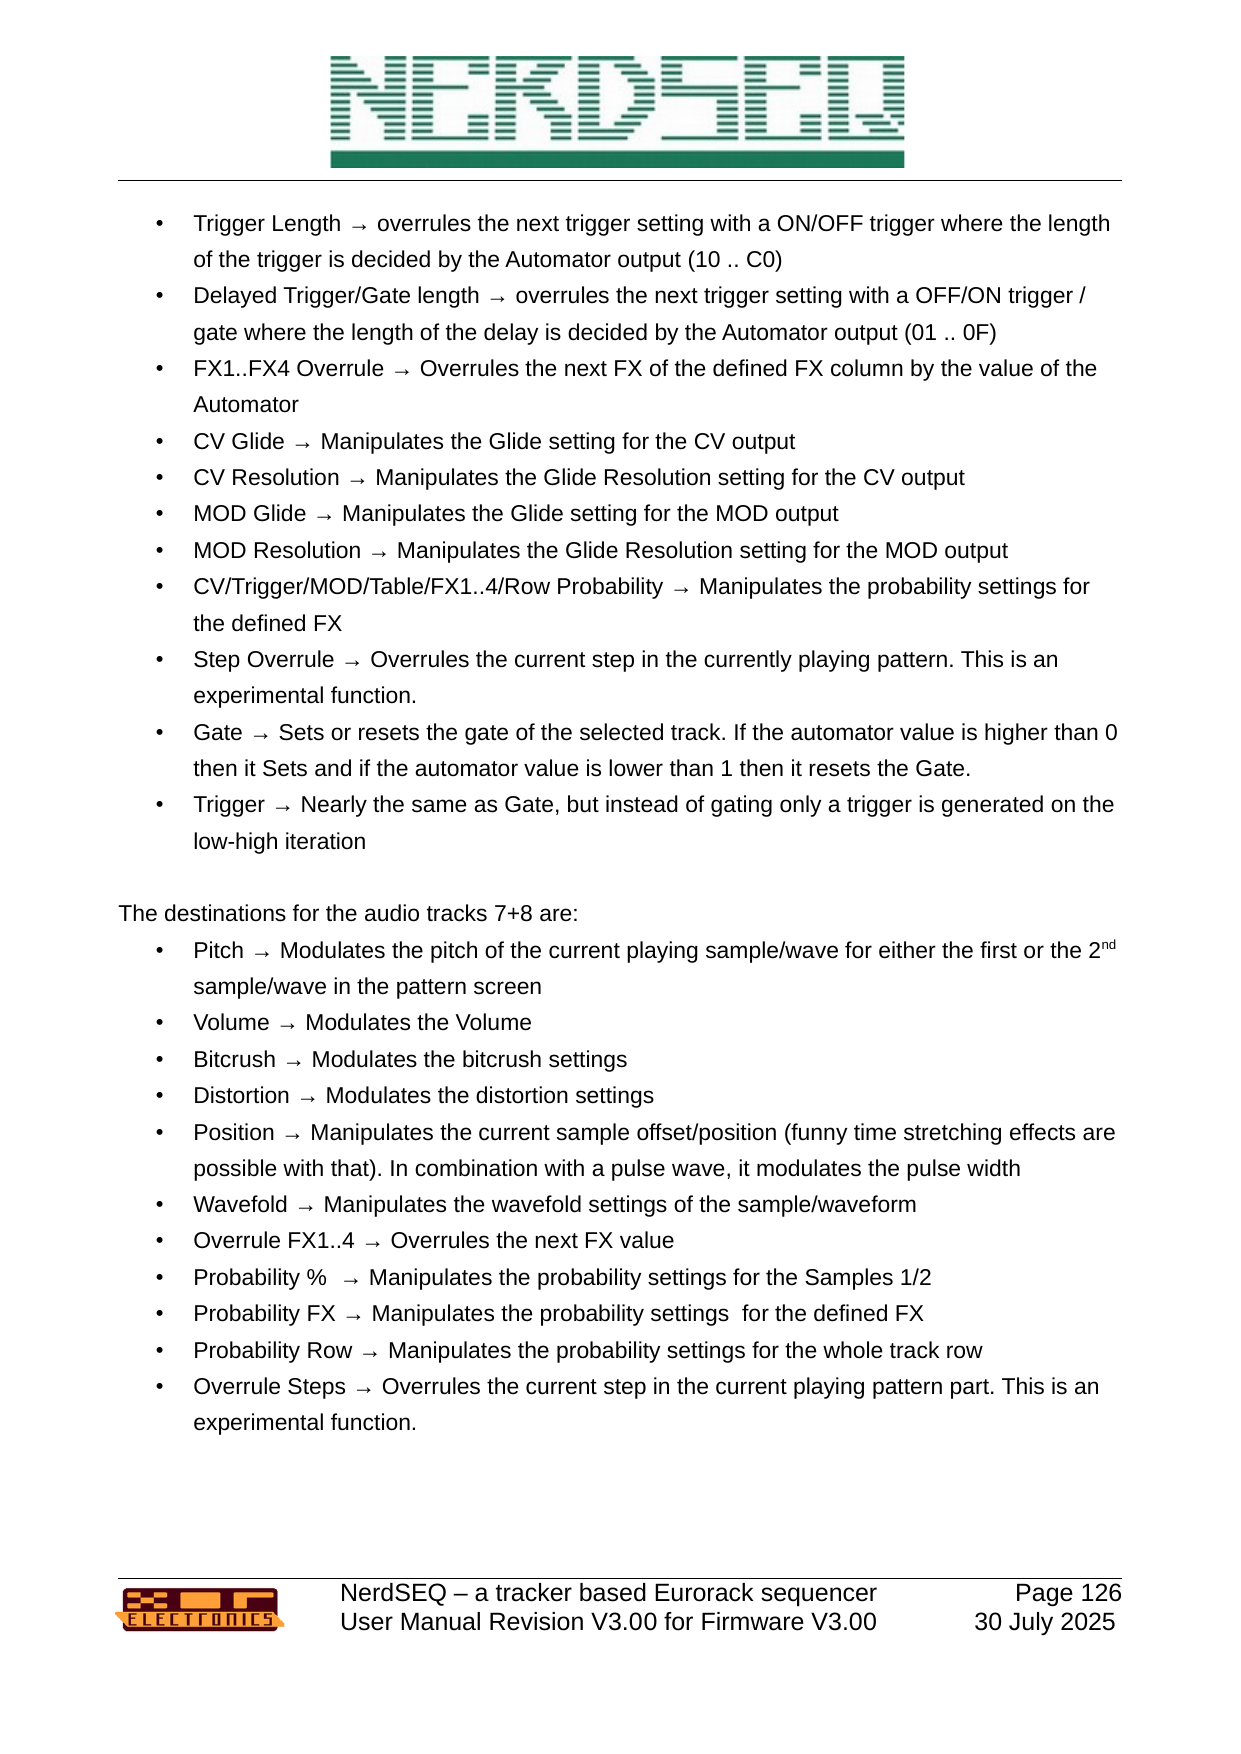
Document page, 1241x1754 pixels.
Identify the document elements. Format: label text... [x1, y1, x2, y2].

list Probability FX → Manipulates the probability settings for the defined FX [156, 1300, 1122, 1327]
list Delayed Trigger/Gate length → overrules the next trigger setting with a OFF/ON trigger / gate where the length of the delay is decided by the Automator output (01 .. 0F) [156, 282, 1122, 345]
list MOD Glide → Manipulates the Glide setting for the MOD output [156, 500, 1122, 527]
list MOD Resolution → Manipulates the Glide Resolution setting for the MOD output [156, 537, 1122, 563]
list CV/Trigger/MOD/Table/FX1..4/Row Probability → Manipulates the probability settings for the defined FX [156, 573, 1122, 636]
list Position → Manipulates the current sample offset/position (funny time stretching effects are possible with that). In combination with a pulse wave, it modulates the pulse width [156, 1118, 1122, 1181]
picture [330, 56, 905, 168]
list Pitch → Modulates the pitch of the current playing sample/wave for either the first or the 2nd sample/wave in the pattern screen [156, 937, 1122, 999]
list Volume → Modulates the Volume [156, 1009, 1122, 1036]
list Distortion → Modulates the distortion settings [156, 1082, 1122, 1108]
text The destinations for the audio tracks 7+8 are: [118, 900, 1122, 927]
list Probability Row → Manipulates the probability settings for the whole track row [156, 1337, 1122, 1363]
list Trigger → Nearly the same as Gate, but instead of gating only a trigger is generated on the low-high iteration [156, 791, 1122, 854]
list Trigger Length → overrules the next trigger setting with a ON/OFF trigger where the length of the trigger is decided by the Automator output (10 .. C0) [156, 209, 1122, 272]
list Probability % → Manipulates the probability settings for the Samples 1/2 [156, 1264, 1122, 1290]
list Overrule Steps → Overrules the current step in the current playing pattern part. This is an experimental function. [156, 1373, 1122, 1436]
picture [115, 1584, 285, 1634]
list Wavefold → Manipulates the wavefold settings of the sample/waveform [156, 1191, 1122, 1217]
list CV Glide → Manipulates the Glide setting for the CV output [156, 428, 1122, 454]
list Step Overrule → Overrules the current step in the currently playing pattern. This is an experimental function. [156, 646, 1122, 708]
list Gate → Sets or resets the gate of the selected track. If the automator value is higher than 0 then it Sets and if the automator value is lower than 1 then it resets the Gate. [156, 718, 1122, 781]
list Overrule FX1..4 → Overrules the next FX value [156, 1227, 1122, 1254]
list FX1..FX4 Overrule → Overrules the next FX of the defined FX column by the value of the Automator [156, 355, 1122, 418]
list Bitcrush → Modulates the bitcrush settings [156, 1046, 1122, 1072]
list CV Resolution → Manipulates the Glide Resolution setting for the CV output [156, 464, 1122, 490]
